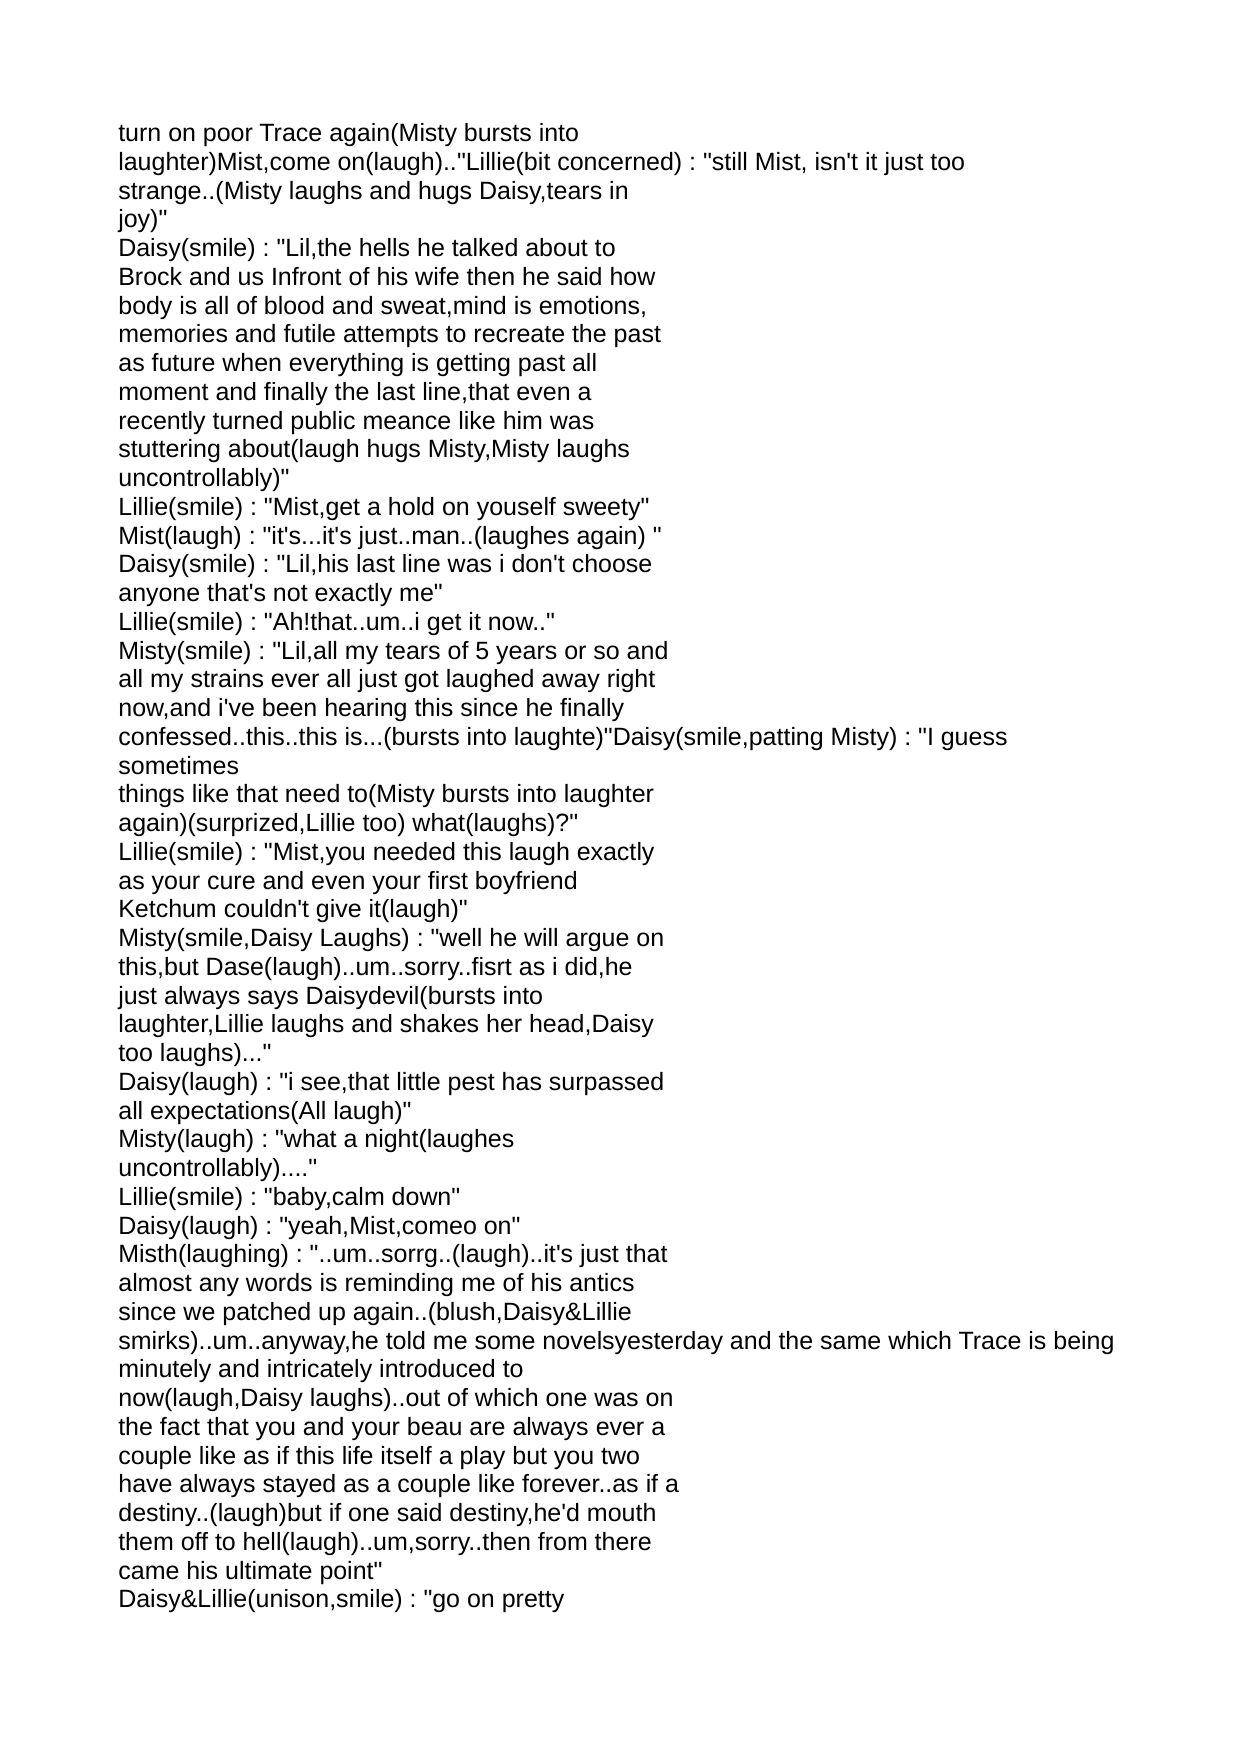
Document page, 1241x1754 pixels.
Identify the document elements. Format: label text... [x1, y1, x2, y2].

text them off to hell(laugh)..um,sorry..then from there [118, 1527, 1122, 1556]
text laughter,Lillie laughs and shakes her head,Daisy [118, 1009, 1122, 1038]
text minutely and intricately introduced to [118, 1354, 1122, 1383]
text as future when everything is getting past all [118, 348, 1122, 377]
text Daisy(smile) : "Lil,his last line was i don't choose [118, 549, 1122, 578]
text this,but Dase(laugh)..um..sorry..fisrt as i did,he [118, 952, 1122, 981]
text came his ultimate point" [118, 1556, 1122, 1584]
text moment and finally the last line,that even a [118, 377, 1122, 406]
text Lillie(smile) : "Mist,you needed this laugh exactly [118, 837, 1122, 866]
text all my strains ever all just got laughed away right [118, 664, 1122, 693]
text body is all of blood and sweat,mind is emotions, [118, 291, 1122, 319]
text just always says Daisydevil(bursts into [118, 981, 1122, 1009]
text again)(surprized,Lillie too) what(laughs)?" [118, 808, 1122, 837]
text laughter)Mist,come on(laugh).."Lillie(bit concerned) : "still Mist, isn't it just too [118, 147, 1122, 176]
text Daisy(laugh) : "i see,that little pest has surpassed [118, 1067, 1122, 1096]
text have always stayed as a couple like forever..as if a [118, 1469, 1122, 1498]
text strange..(Misty laughs and hugs Daisy,tears in [118, 176, 1122, 204]
text Misty(smile,Daisy Laughs) : "well he will argue on [118, 923, 1122, 952]
text joy)" [118, 204, 1122, 233]
text Lillie(smile) : "Mist,get a hold on youself sweety" [118, 492, 1122, 521]
text Misth(laughing) : "..um..sorrg..(laugh)..it's just that [118, 1239, 1122, 1268]
text anyone that's not exactly me" [118, 578, 1122, 607]
text recently turned public meance like him was [118, 406, 1122, 434]
text since we patched up again..(blush,Daisy&Lillie [118, 1297, 1122, 1326]
text Brock and us Infront of his wife then he said how [118, 262, 1122, 291]
text Daisy&Lillie(unison,smile) : "go on pretty [118, 1584, 1122, 1613]
text destiny..(laugh)but if one said destiny,he'd mouth [118, 1498, 1122, 1527]
text Daisy(smile) : "Lil,the hells he talked about to [118, 233, 1122, 262]
text uncontrollably)...." [118, 1153, 1122, 1182]
text stuttering about(laugh hugs Misty,Misty laughs [118, 434, 1122, 463]
text memories and futile attempts to recreate the past [118, 319, 1122, 348]
text uncontrollably)" [118, 463, 1122, 492]
text Misty(laugh) : "what a night(laughes [118, 1124, 1122, 1153]
text Daisy(laugh) : "yeah,Mist,comeo on" [118, 1211, 1122, 1239]
text Lillie(smile) : "baby,calm down" [118, 1182, 1122, 1211]
text too laughs)..." [118, 1038, 1122, 1067]
text the fact that you and your beau are always ever a [118, 1412, 1122, 1441]
text now(laugh,Daisy laughs)..out of which one was on [118, 1383, 1122, 1412]
text Mist(laugh) : "it's...it's just..man..(laughes again) " [118, 521, 1122, 549]
text couple like as if this life itself a play but you two [118, 1441, 1122, 1469]
text turn on poor Trace again(Misty bursts into [118, 118, 1122, 147]
text almost any words is reminding me of his antics [118, 1268, 1122, 1297]
text as your cure and even your first boyfriend [118, 866, 1122, 894]
text confessed..this..this is...(bursts into laughte)"Daisy(smile,patting Misty) : "I guess sometimes [118, 722, 1122, 779]
text Ketchum couldn't give it(laugh)" [118, 894, 1122, 923]
text smirks)..um..anyway,he told me some novelsyesterday and the same which Trace is being [118, 1326, 1122, 1354]
text all expectations(All laugh)" [118, 1096, 1122, 1124]
text Misty(smile) : "Lil,all my tears of 5 years or so and [118, 636, 1122, 664]
text Lillie(smile) : "Ah!that..um..i get it now.." [118, 607, 1122, 636]
text things like that need to(Misty bursts into laughter [118, 779, 1122, 808]
text now,and i've been hearing this since he finally [118, 693, 1122, 722]
